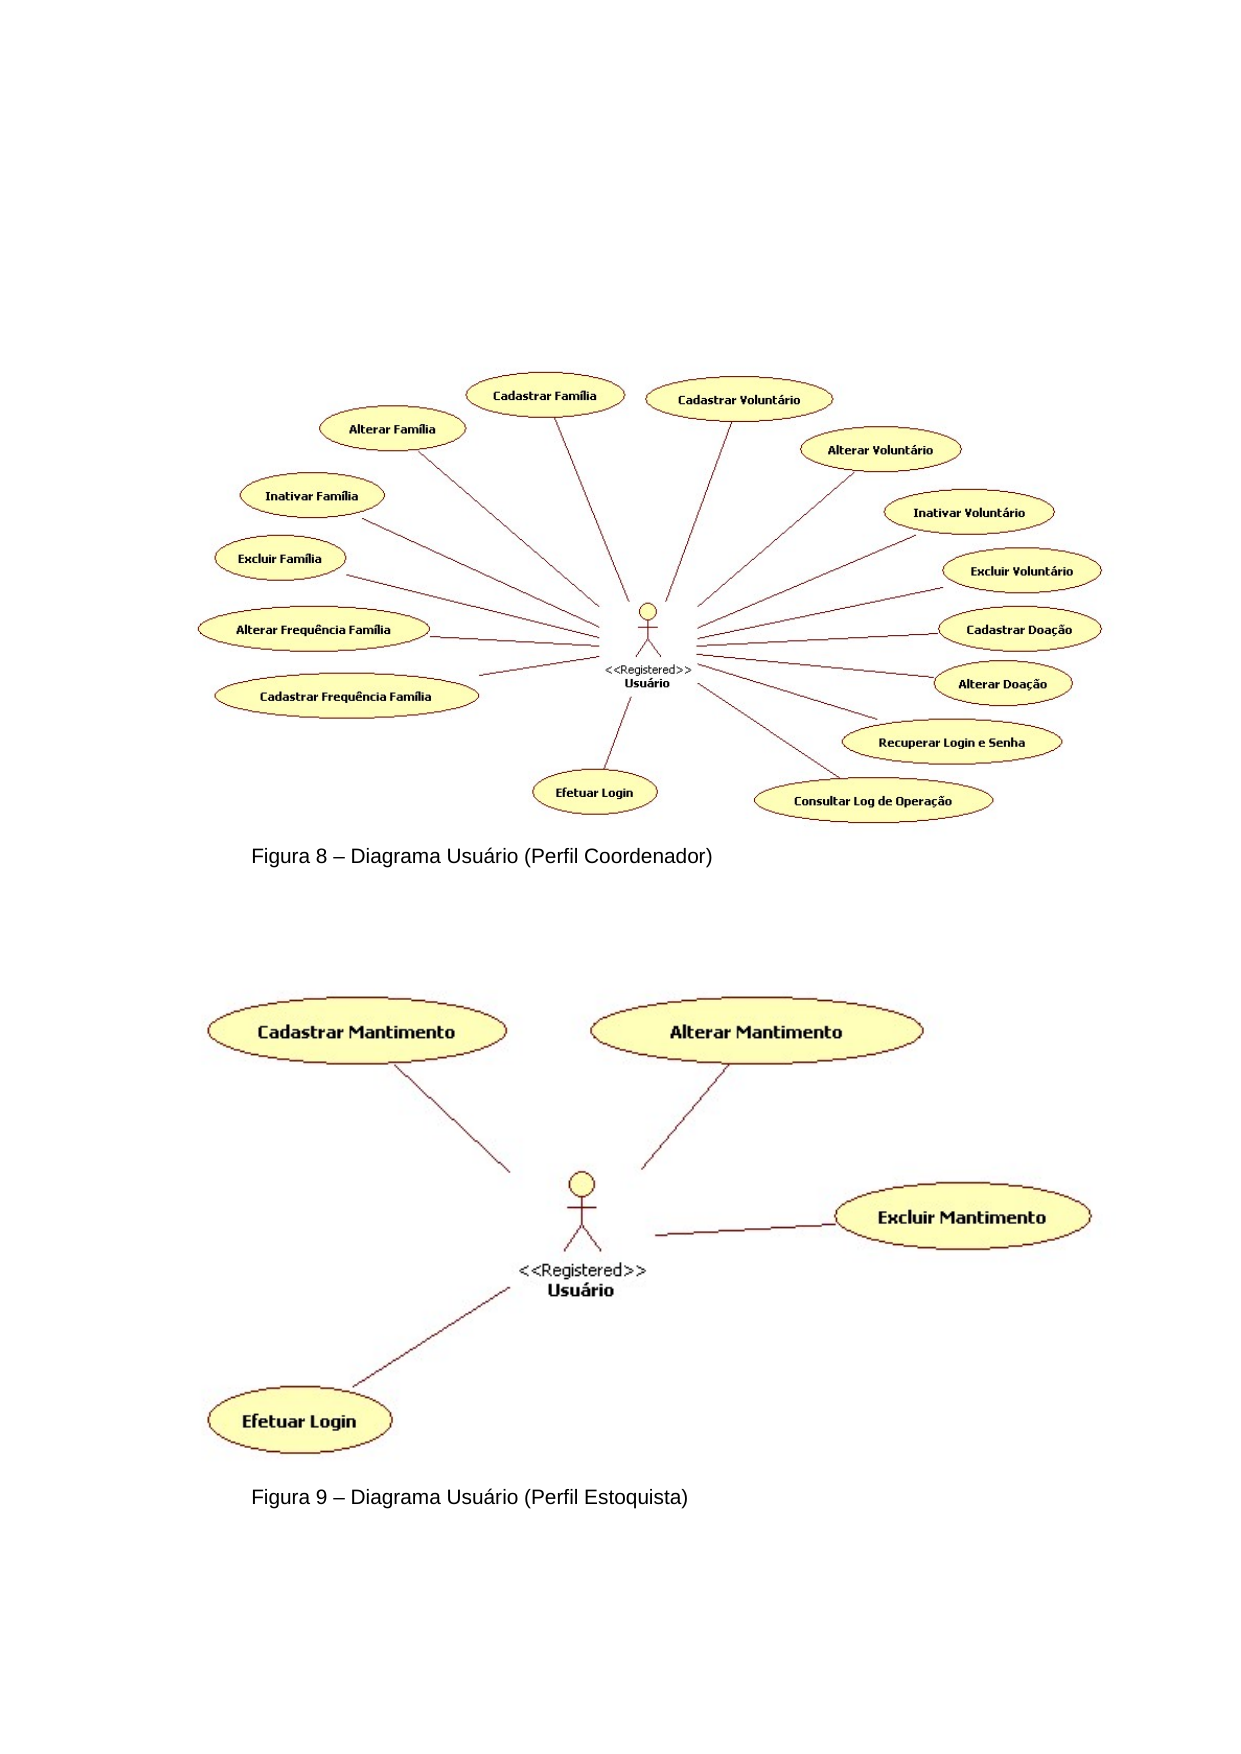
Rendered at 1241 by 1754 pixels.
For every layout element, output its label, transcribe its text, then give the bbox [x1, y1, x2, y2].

picture [177, 351, 1123, 844]
text Figura 8 – Diagrama Usuário (Perfil Coordenador) [177, 844, 1122, 868]
picture [177, 966, 1123, 1485]
text Figura 9 – Diagrama Usuário (Perfil Estoquista) [177, 1485, 1122, 1508]
